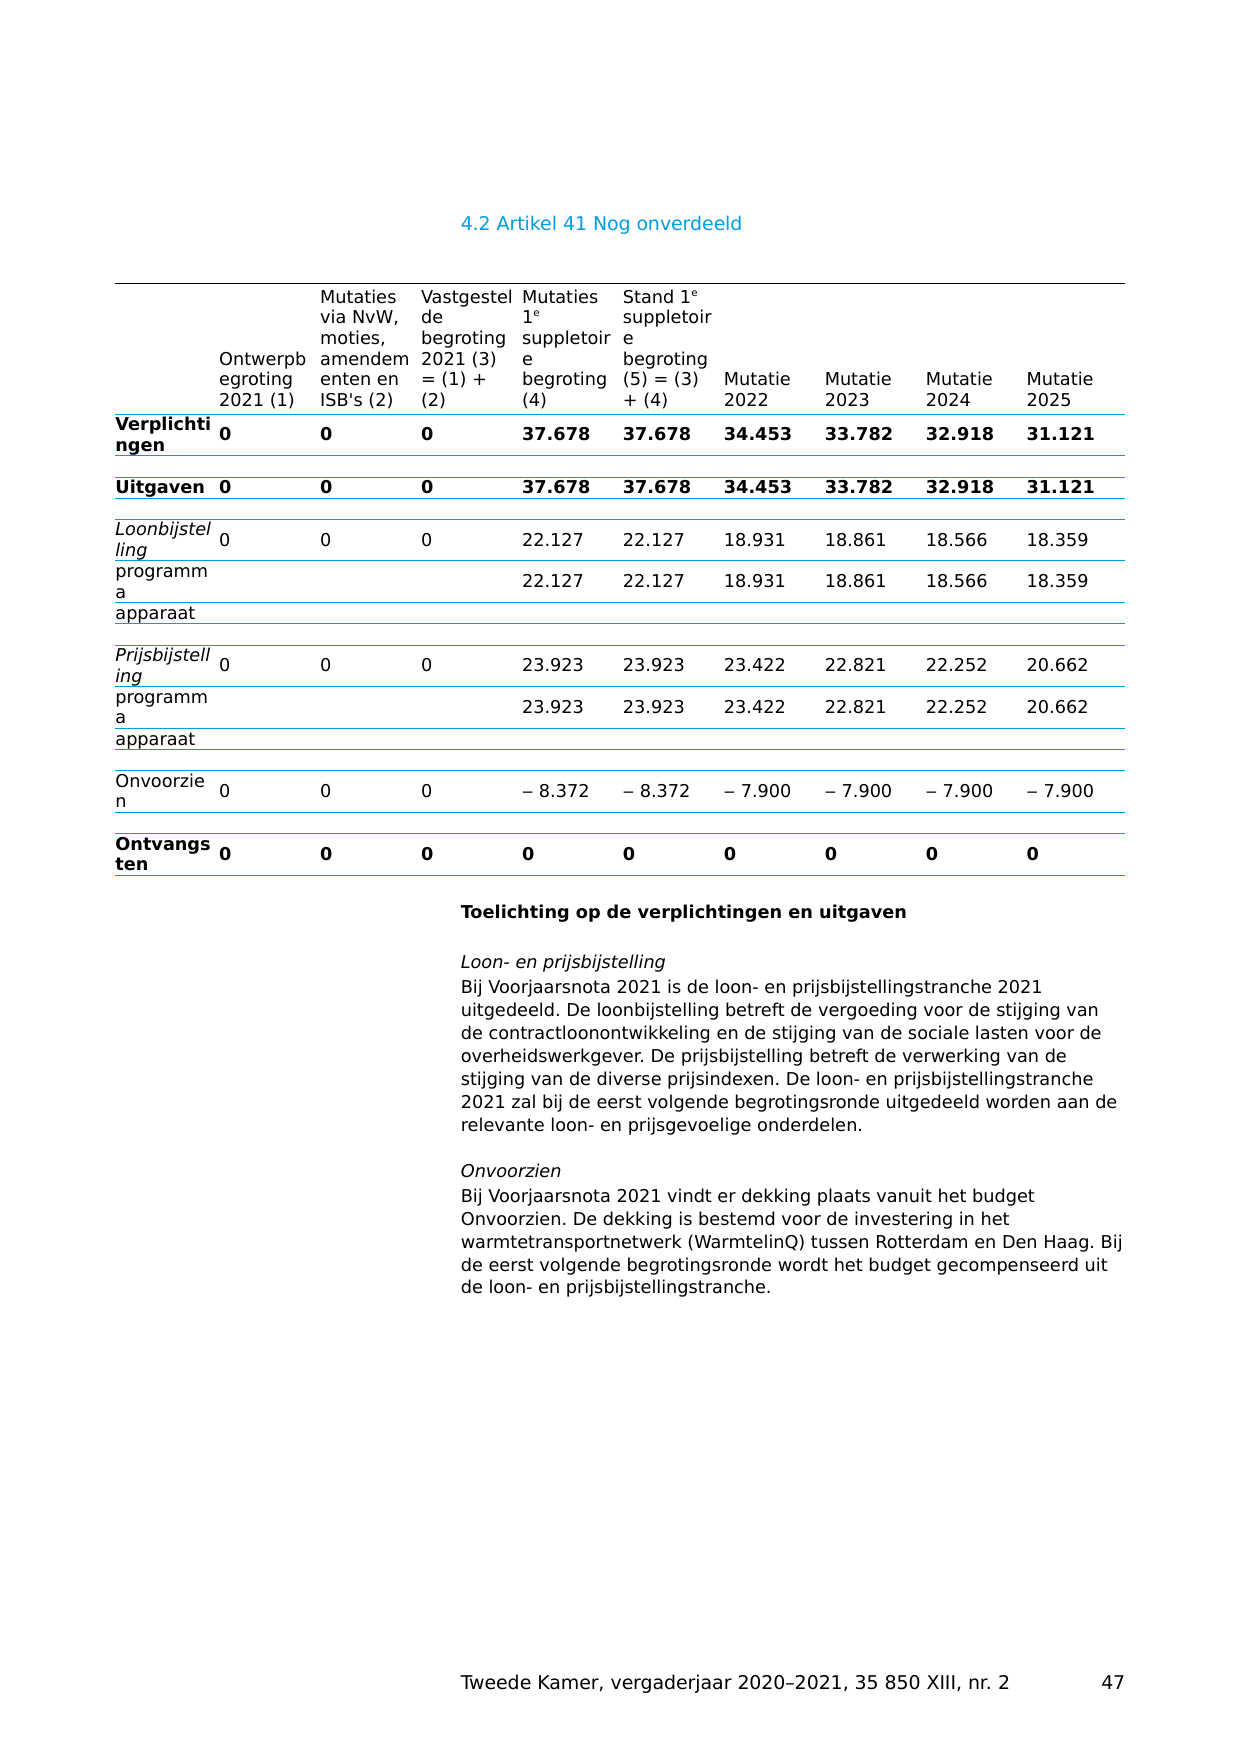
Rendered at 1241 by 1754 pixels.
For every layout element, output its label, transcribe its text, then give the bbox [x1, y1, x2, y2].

table_cell [1024, 729, 1125, 749]
table_cell [418, 499, 519, 519]
table_cell [620, 603, 721, 623]
text Toelichting op de verplichtingen en uitgaven [461, 901, 1125, 923]
table_cell [317, 750, 418, 770]
table_cell 0 [721, 834, 822, 875]
table_cell 18.359 [1024, 520, 1125, 560]
table_cell 22.127 [519, 520, 620, 560]
table_cell 0 [418, 478, 519, 497]
table_cell [923, 456, 1023, 476]
table_cell 0 [418, 771, 519, 812]
table_cell [418, 729, 519, 749]
table_cell ‒ 8.372 [620, 771, 721, 812]
table_cell Vastgestelde begroting 2021 (3) = (1) + (2) [418, 284, 519, 413]
table_cell [317, 624, 418, 644]
table_cell [923, 499, 1023, 519]
table_cell apparaat [115, 729, 216, 749]
table_cell [418, 603, 519, 623]
table_cell [822, 603, 923, 623]
table_cell [1024, 750, 1125, 770]
table_cell ‒ 8.372 [519, 771, 620, 812]
table_cell [519, 729, 620, 749]
table_cell 32.918 [923, 478, 1023, 497]
table_cell [418, 561, 519, 602]
table_cell [822, 813, 923, 833]
table_cell [519, 603, 620, 623]
table_cell [1024, 813, 1125, 833]
table_cell [216, 750, 317, 770]
table_cell [923, 750, 1023, 770]
table_cell apparaat [115, 603, 216, 623]
table_cell [418, 687, 519, 728]
table_header Tabel 24 Nog onderdeeld (Eerste suppletoire begroting) (bedragen x € 1.000) [115, 258, 1125, 283]
table_cell [317, 687, 418, 728]
table_cell programma [115, 561, 216, 602]
table_cell [721, 499, 822, 519]
table_cell [620, 813, 721, 833]
table_cell 18.931 [721, 561, 822, 602]
table_cell 0 [216, 646, 317, 686]
table_cell [822, 499, 923, 519]
table_cell 37.678 [620, 415, 721, 455]
table_cell 22.127 [519, 561, 620, 602]
table_cell 23.923 [519, 687, 620, 728]
table_cell Mutaties via NvW, moties, amendementen en ISB's (2) [317, 284, 418, 413]
table_cell [721, 729, 822, 749]
table_cell 0 [519, 834, 620, 875]
table_cell [721, 624, 822, 644]
table_cell 0 [216, 771, 317, 812]
table_cell [1024, 624, 1125, 644]
table_cell 34.453 [721, 478, 822, 497]
table_cell [115, 624, 216, 644]
table_cell [216, 456, 317, 476]
table_cell 0 [216, 415, 317, 455]
table_cell Onvoorzien [115, 771, 216, 812]
table_cell Mutaties 1e suppletoire begroting (4) [519, 284, 620, 413]
table_cell Mutatie 2022 [721, 284, 822, 413]
table_cell 0 [317, 646, 418, 686]
table_cell [1024, 499, 1125, 519]
table_cell [822, 456, 923, 476]
table_cell 18.359 [1024, 561, 1125, 602]
table_cell 0 [317, 478, 418, 497]
table_cell ‒ 7.900 [923, 771, 1023, 812]
table_cell 0 [418, 415, 519, 455]
table_cell 0 [317, 771, 418, 812]
table_cell [216, 813, 317, 833]
table_cell 22.127 [620, 561, 721, 602]
text Bij Voorjaarsnota 2021 vindt er dekking plaats vanuit het budget Onvoorzien. De dekking is bestemd voor de investering in het warmtetransportnetwerk (WarmtelinQ) tussen Rotterdam en Den Haag. Bij de eerst volgende begrotingsronde wordt het budget gecompenseerd uit de loon- en prijsbijstellingstranche. [461, 1184, 1125, 1298]
table_cell Mutatie 2023 [822, 284, 923, 413]
table_cell [519, 813, 620, 833]
table_cell [822, 729, 923, 749]
table_cell [519, 624, 620, 644]
table_cell [115, 284, 216, 413]
table_cell [620, 729, 721, 749]
table_cell [317, 603, 418, 623]
table_cell [1024, 603, 1125, 623]
table_cell [418, 624, 519, 644]
table_cell 33.782 [822, 478, 923, 497]
table_cell 22.252 [923, 687, 1023, 728]
table_cell [418, 813, 519, 833]
table_cell [115, 750, 216, 770]
table_cell 37.678 [620, 478, 721, 497]
table_cell [822, 624, 923, 644]
table_cell [216, 624, 317, 644]
table_cell [923, 624, 1023, 644]
table_cell 0 [216, 834, 317, 875]
table_cell [317, 561, 418, 602]
table_cell 0 [216, 520, 317, 560]
table_cell [721, 456, 822, 476]
table_cell 18.931 [721, 520, 822, 560]
table_cell [620, 456, 721, 476]
text Bij Voorjaarsnota 2021 is de loon- en prijsbijstellingstranche 2021 uitgedeeld. De loonbijstelling betreft de vergoeding voor de stijging van de contractloonontwikkeling en de stijging van de sociale lasten voor de overheidswerkgever. De prijsbijstelling betreft de verwerking van de stijging van de diverse prijsindexen. De loon- en prijsbijstellingstranche 2021 zal bij de eerst volgende begrotingsronde uitgedeeld worden aan de relevante loon- en prijsgevoelige onderdelen. [461, 976, 1125, 1136]
table_cell [721, 750, 822, 770]
table_cell 18.861 [822, 561, 923, 602]
table_cell [519, 750, 620, 770]
table_cell 18.566 [923, 561, 1023, 602]
table_cell [721, 603, 822, 623]
table_cell [620, 499, 721, 519]
table_cell 34.453 [721, 415, 822, 455]
table_cell Loonbijstelling [115, 520, 216, 560]
table_cell 31.121 [1024, 415, 1125, 455]
table_cell [216, 729, 317, 749]
table_cell ‒ 7.900 [822, 771, 923, 812]
table_cell Uitgaven [115, 478, 216, 497]
table_cell 23.422 [721, 646, 822, 686]
table_cell [923, 603, 1023, 623]
text Onvoorzien [461, 1159, 1125, 1182]
table_cell ‒ 7.900 [1024, 771, 1125, 812]
table_cell 0 [620, 834, 721, 875]
table_cell [1024, 456, 1125, 476]
table_cell 0 [317, 415, 418, 455]
table_cell 22.821 [822, 646, 923, 686]
table_cell 22.252 [923, 646, 1023, 686]
table_cell [317, 813, 418, 833]
table_cell [317, 499, 418, 519]
table_cell 22.127 [620, 520, 721, 560]
table_cell [721, 813, 822, 833]
text Loon- en prijsbijstelling [461, 951, 1125, 973]
title 4.2 Artikel 41 Nog onverdeeld [461, 213, 1125, 235]
table_cell 0 [822, 834, 923, 875]
table_cell [115, 499, 216, 519]
table_cell Prijsbijstelling [115, 646, 216, 686]
table_cell [317, 456, 418, 476]
table_cell 0 [923, 834, 1023, 875]
table_cell [923, 729, 1023, 749]
table_cell [317, 729, 418, 749]
table_cell 0 [418, 520, 519, 560]
table_cell [418, 456, 519, 476]
table_cell [519, 499, 620, 519]
table_cell 23.923 [620, 687, 721, 728]
table_cell [216, 499, 317, 519]
table_cell 23.923 [620, 646, 721, 686]
table_cell 20.662 [1024, 687, 1125, 728]
table_cell [620, 624, 721, 644]
table_cell programma [115, 687, 216, 728]
table_cell 0 [418, 646, 519, 686]
table_cell 37.678 [519, 478, 620, 497]
table_cell [216, 603, 317, 623]
table_cell 18.566 [923, 520, 1023, 560]
table_cell 37.678 [519, 415, 620, 455]
table_cell 32.918 [923, 415, 1023, 455]
table_cell Ontwerpbegroting 2021 (1) [216, 284, 317, 413]
table_cell 0 [1024, 834, 1125, 875]
table_cell 23.923 [519, 646, 620, 686]
table_cell 33.782 [822, 415, 923, 455]
table_cell [822, 750, 923, 770]
table_cell [519, 456, 620, 476]
table_cell [216, 561, 317, 602]
table_cell [115, 813, 216, 833]
table_cell Mutatie 2024 [923, 284, 1023, 413]
table_cell 0 [317, 520, 418, 560]
table_cell [418, 750, 519, 770]
table_cell 31.121 [1024, 478, 1125, 497]
table_cell 0 [418, 834, 519, 875]
table_cell 20.662 [1024, 646, 1125, 686]
table_cell 23.422 [721, 687, 822, 728]
table_cell Stand 1e suppletoire begroting (5) = (3) + (4) [620, 284, 721, 413]
table_cell ‒ 7.900 [721, 771, 822, 812]
table_cell Ontvangsten [115, 834, 216, 875]
table_cell 0 [216, 478, 317, 497]
table_cell 0 [317, 834, 418, 875]
table_cell 22.821 [822, 687, 923, 728]
table_cell [216, 687, 317, 728]
table_cell Verplichtingen [115, 415, 216, 455]
table_cell [923, 813, 1023, 833]
table_cell Mutatie 2025 [1024, 284, 1125, 413]
table_cell [620, 750, 721, 770]
table_cell [115, 456, 216, 476]
table_cell 18.861 [822, 520, 923, 560]
